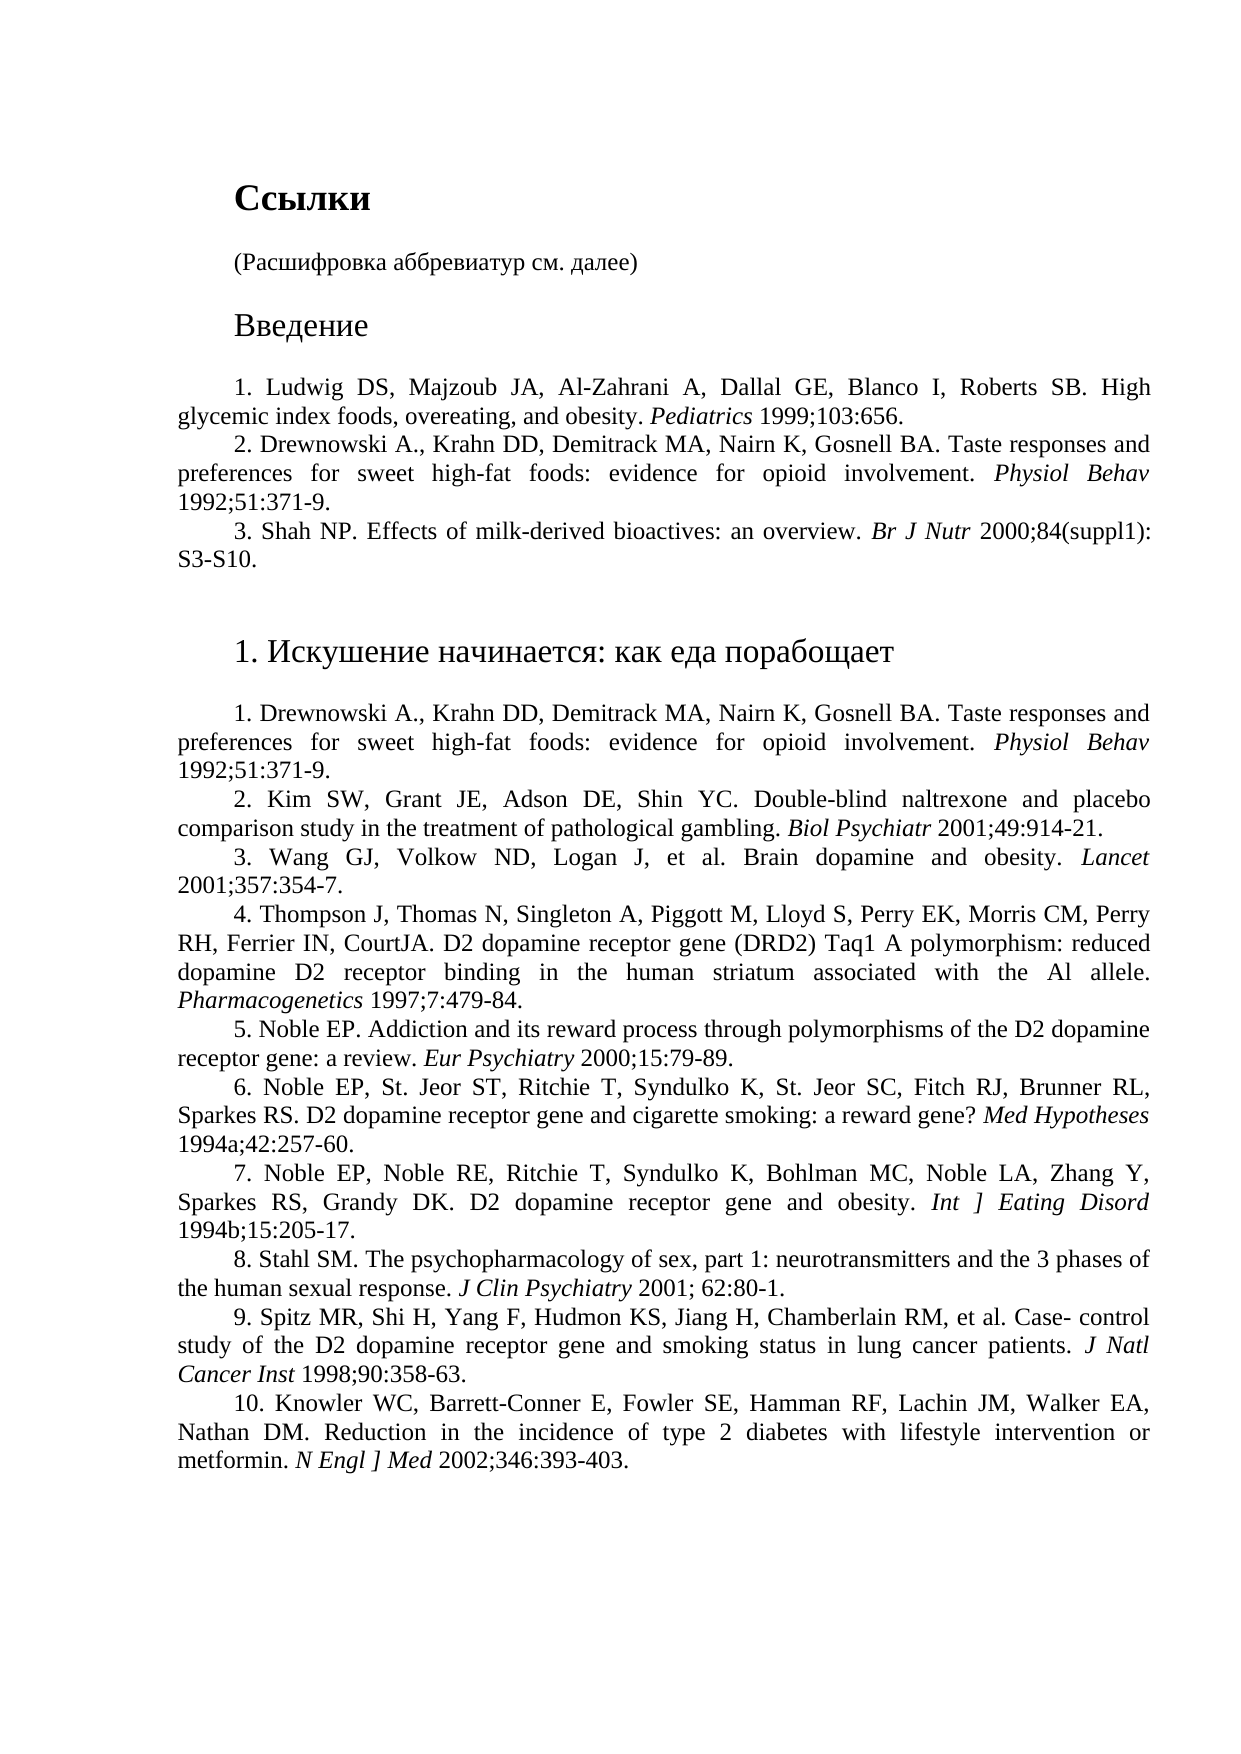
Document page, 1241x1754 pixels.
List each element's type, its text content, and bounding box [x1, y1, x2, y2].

text 2. Drewnowski A., Krahn DD, Demitrack MA, Nairn K, Gosnell BA. Taste responses and preferences for sweet high-fat foods: evidence for opioid involvement. Physiol Behav 1992;51:371-9. [177, 429, 1152, 516]
text 2. Kim SW, Grant JE, Adson DE, Shin YC. Double-blind naltrexone and placebo comparison study in the treatment of pathological gambling. Biol Psychiatr 2001;49:914-21. [177, 784, 1152, 842]
text 3. Wang GJ, Volkow ND, Logan J, et al. Brain dopamine and obesity. Lancet 2001;357:354-7. [177, 842, 1152, 899]
subtitle Введение [177, 305, 1152, 343]
text 1. Ludwig DS, Majzoub JA, Al-Zahrani A, Dallal GE, Blanco I, Roberts SB. High glycemic index foods, overeating, and obesity. Pediatrics 1999;103:656. [177, 372, 1152, 429]
text 1. Искушение начинается: как еда порабощает [233, 631, 1152, 669]
text 3. Shah NP. Effects of milk-derived bioactives: an overview. Br J Nutr 2000;84(suppl1): S3-S10. [177, 516, 1152, 573]
text 10. Knowler WC, Barrett-Conner E, Fowler SE, Hamman RF, Lachin JM, Walker EA, Nathan DM. Reduction in the incidence of type 2 diabetes with lifestyle intervention or metformin. N Engl ] Med 2002;346:393-403. [177, 1388, 1152, 1474]
text 7. Noble EP, Noble RE, Ritchie T, Syndulko K, Bohlman MC, Noble LA, Zhang Y, Sparkes RS, Grandy DK. D2 dopamine receptor gene and obesity. Int ] Eating Disord 1994b;15:205-17. [177, 1158, 1152, 1244]
text 4. Thompson J, Thomas N, Singleton A, Piggott M, Lloyd S, Perry EK, Morris CM, Perry RH, Ferrier IN, CourtJA. D2 dopamine receptor gene (DRD2) Taq1 A polymorphism: reduced dopamine D2 receptor binding in the human striatum associated with the Al allele. Pharmacogenetics 1997;7:479-84. [177, 899, 1152, 1014]
text 8. Stahl SM. The psychopharmacology of sex, part 1: neurotransmitters and the 3 phases of the human sexual response. J Clin Psychiatry 2001; 62:80-1. [177, 1244, 1152, 1302]
text 9. Spitz MR, Shi H, Yang F, Hudmon KS, Jiang H, Chamberlain RM, et al. Case- control study of the D2 dopamine receptor gene and smoking status in lung cancer patients. J Natl Cancer Inst 1998;90:358-63. [177, 1302, 1152, 1388]
text (Расшифровка аббревиатур см. далее) [177, 247, 1152, 276]
text 6. Noble EP, St. Jeor ST, Ritchie T, Syndulko K, St. Jeor SC, Fitch RJ, Brunner RL, Sparkes RS. D2 dopamine receptor gene and cigarette smoking: a reward gene? Med Hypotheses 1994a;42:257-60. [177, 1072, 1152, 1158]
text Ссылки [177, 176, 1152, 219]
text 5. Noble EP. Addiction and its reward process through polymorphisms of the D2 dopamine receptor gene: a review. Eur Psychiatry 2000;15:79-89. [177, 1014, 1152, 1072]
text 1. Drewnowski A., Krahn DD, Demitrack MA, Nairn K, Gosnell BA. Taste responses and preferences for sweet high-fat foods: evidence for opioid involvement. Physiol Behav 1992;51:371-9. [177, 698, 1152, 784]
